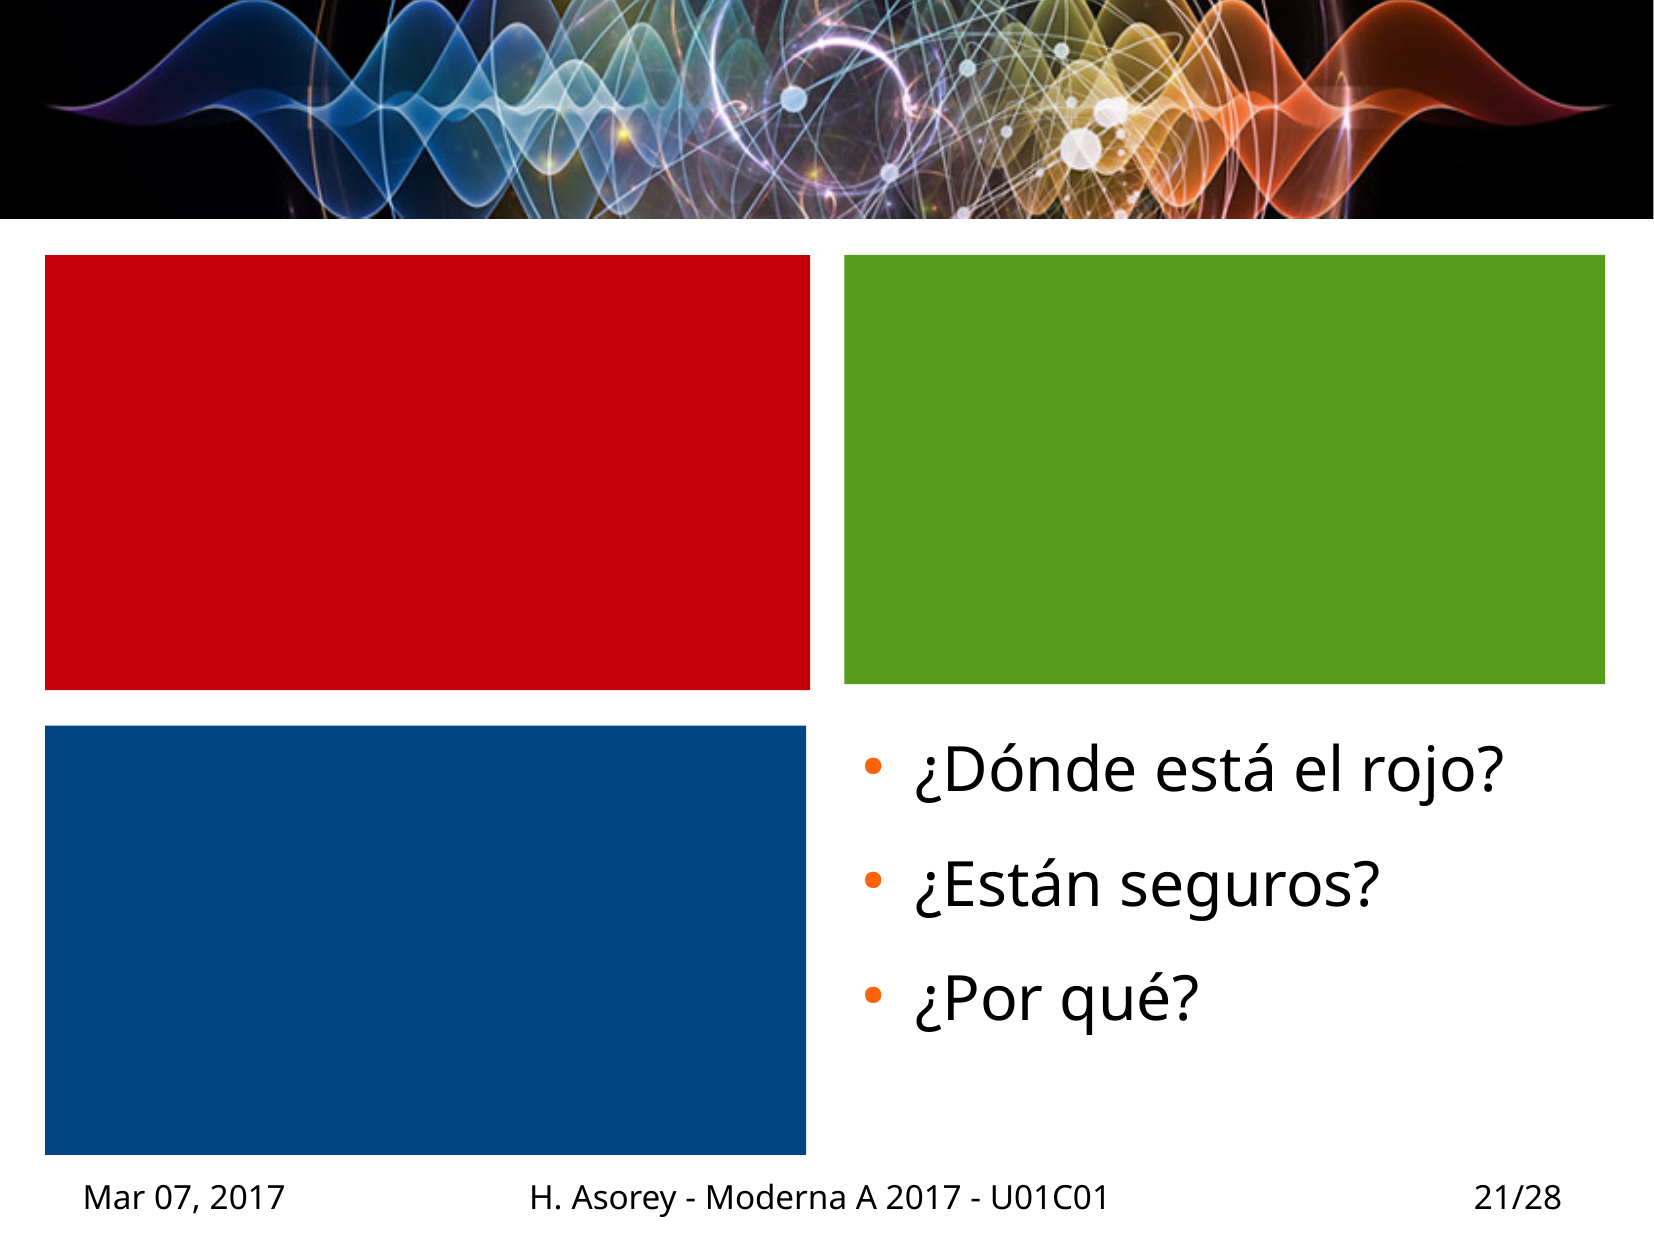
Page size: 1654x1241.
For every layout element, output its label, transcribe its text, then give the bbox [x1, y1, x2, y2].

text_box [844, 254, 1606, 685]
picture [0, 0, 1654, 219]
list ¿Dónde está el rojo? ¿Están seguros? ¿Por qué? [844, 725, 1606, 1155]
text_box [45, 255, 811, 691]
text_box [45, 725, 807, 1155]
